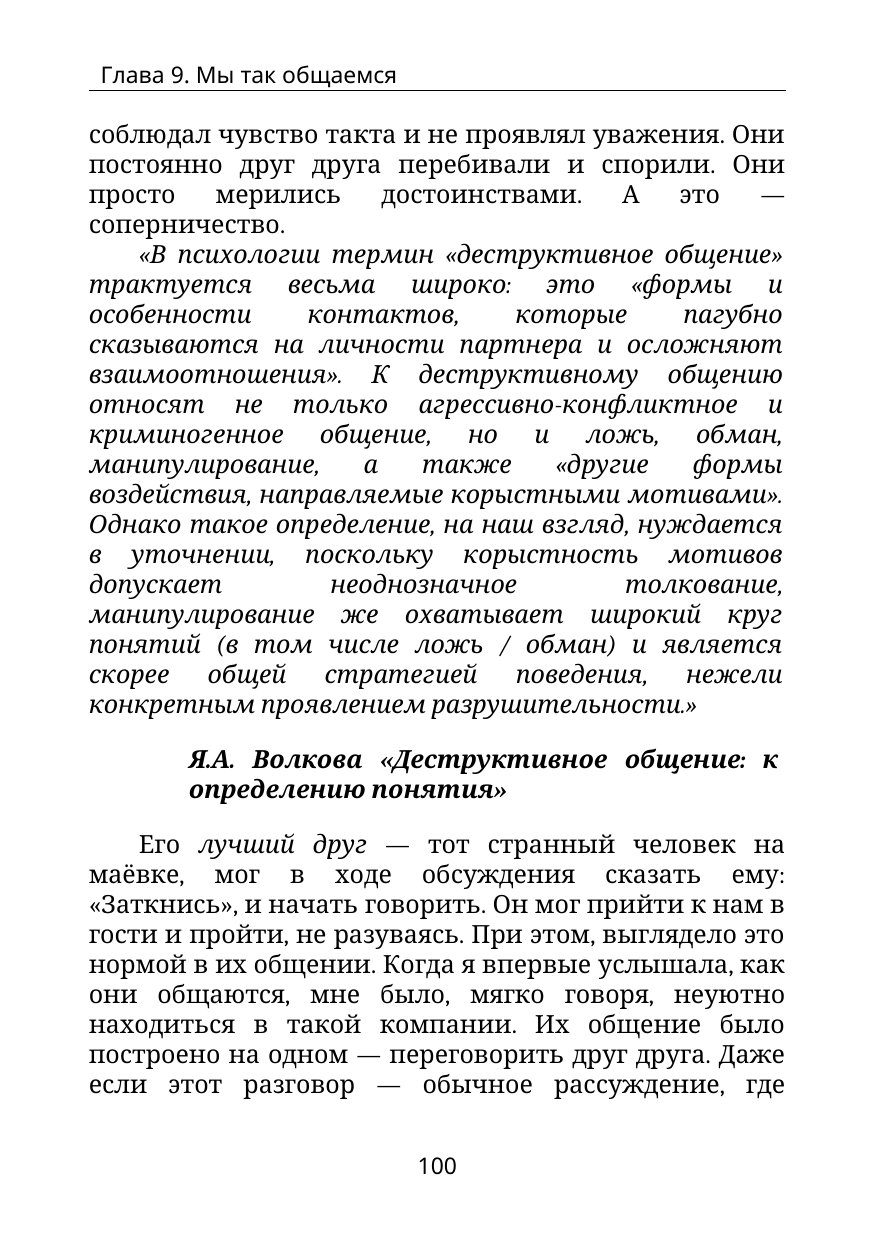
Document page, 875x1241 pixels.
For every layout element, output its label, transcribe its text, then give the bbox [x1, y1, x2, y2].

text «В психологии термин «деструктивное общение» трактуется весьма широко: это «формы и особенности контактов, которые пагубно сказываются на личности партнера и осложняют взаимоотношения». К деструктивному общению относят не только агрессивно-конфликтное и криминогенное общение, но и ложь, обман, манипулирование, а также «другие формы воздействия, направляемые корыстными мотивами». Однако такое определение, на наш взгляд, нуждается в уточнении, поскольку корыстность мотивов допускает неоднозначное толкование, манипулирование же охватывает широкий круг понятий (в том числе ложь / обман) и является скорее общей стратегией поведения, нежели конкретным проявлением разрушительности.» [88, 240, 786, 720]
text Его лучший друг — тот странный человек на маёвке, мог в ходе обсуждения сказать ему: «Заткнись», и начать говорить. Он мог прийти к нам в гости и пройти, не разуваясь. При этом, выглядело это нормой в их общении. Когда я впервые услышала, как они общаются, мне было, мягко говоря, неуютно находиться в такой компании. Их общение было построено на одном — переговорить друг друга. Даже если этот разговор — обычное рассуждение, где [88, 830, 786, 1100]
text Я.А. Волкова «Деструктивное общение: к определению понятия» [188, 745, 781, 805]
text соблюдал чувство такта и не проявлял уважения. Они постоянно друг друга перебивали и спорили. Они просто мерились достоинствами. А это — соперничество. [88, 120, 786, 240]
